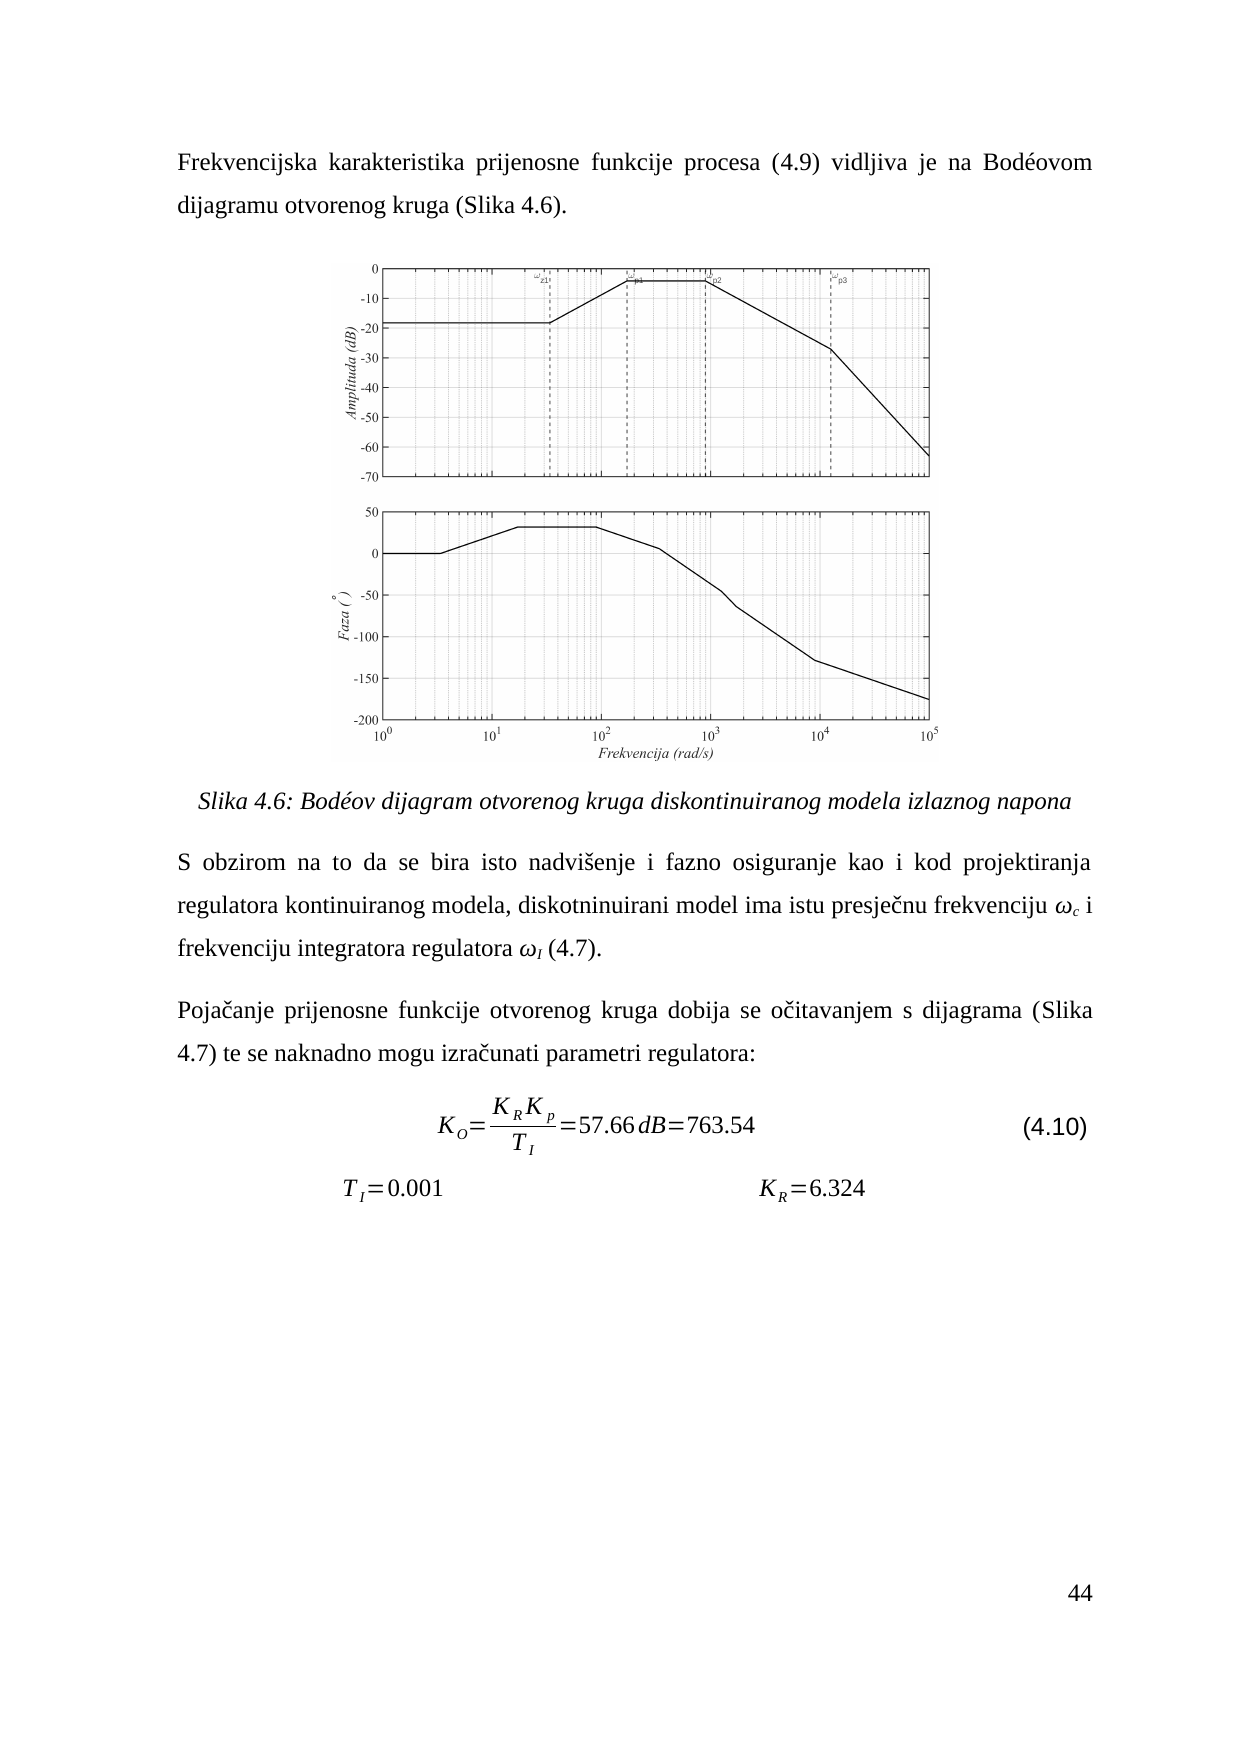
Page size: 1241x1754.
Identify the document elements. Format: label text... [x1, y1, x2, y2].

table_cell [608, 1169, 1016, 1216]
text Pojačanje prijenosne funkcije otvorenog kruga dobija se očitavanjem s dijagrama (Slika 4.7) te se naknadno mogu izračunati parametri regulatora: [177, 995, 1093, 1067]
text Frekvencijska karakteristika prijenosne funkcije procesa (4.9) vidljiva je na Bodéovom dijagramu otvorenog kruga (Slika 4.6). [177, 147, 1093, 219]
picture [331, 263, 939, 762]
table_cell [1016, 1169, 1093, 1216]
table_cell [177, 1169, 608, 1216]
table_header [177, 1087, 1016, 1169]
text Slika 4.6: Bodéov dijagram otvorenog kruga diskontinuiranog modela izlaznog napona [182, 786, 1087, 815]
table_header (4.10) [1016, 1087, 1093, 1169]
text S obzirom na to da se bira isto nadvišenje i fazno osiguranje kao i kod projektiranja regulatora kontinuiranog modela, diskotninuirani model ima istu presječnu frekvenciju ωc i frekvenciju integratora regulatora ωI (4.7). [177, 847, 1093, 962]
